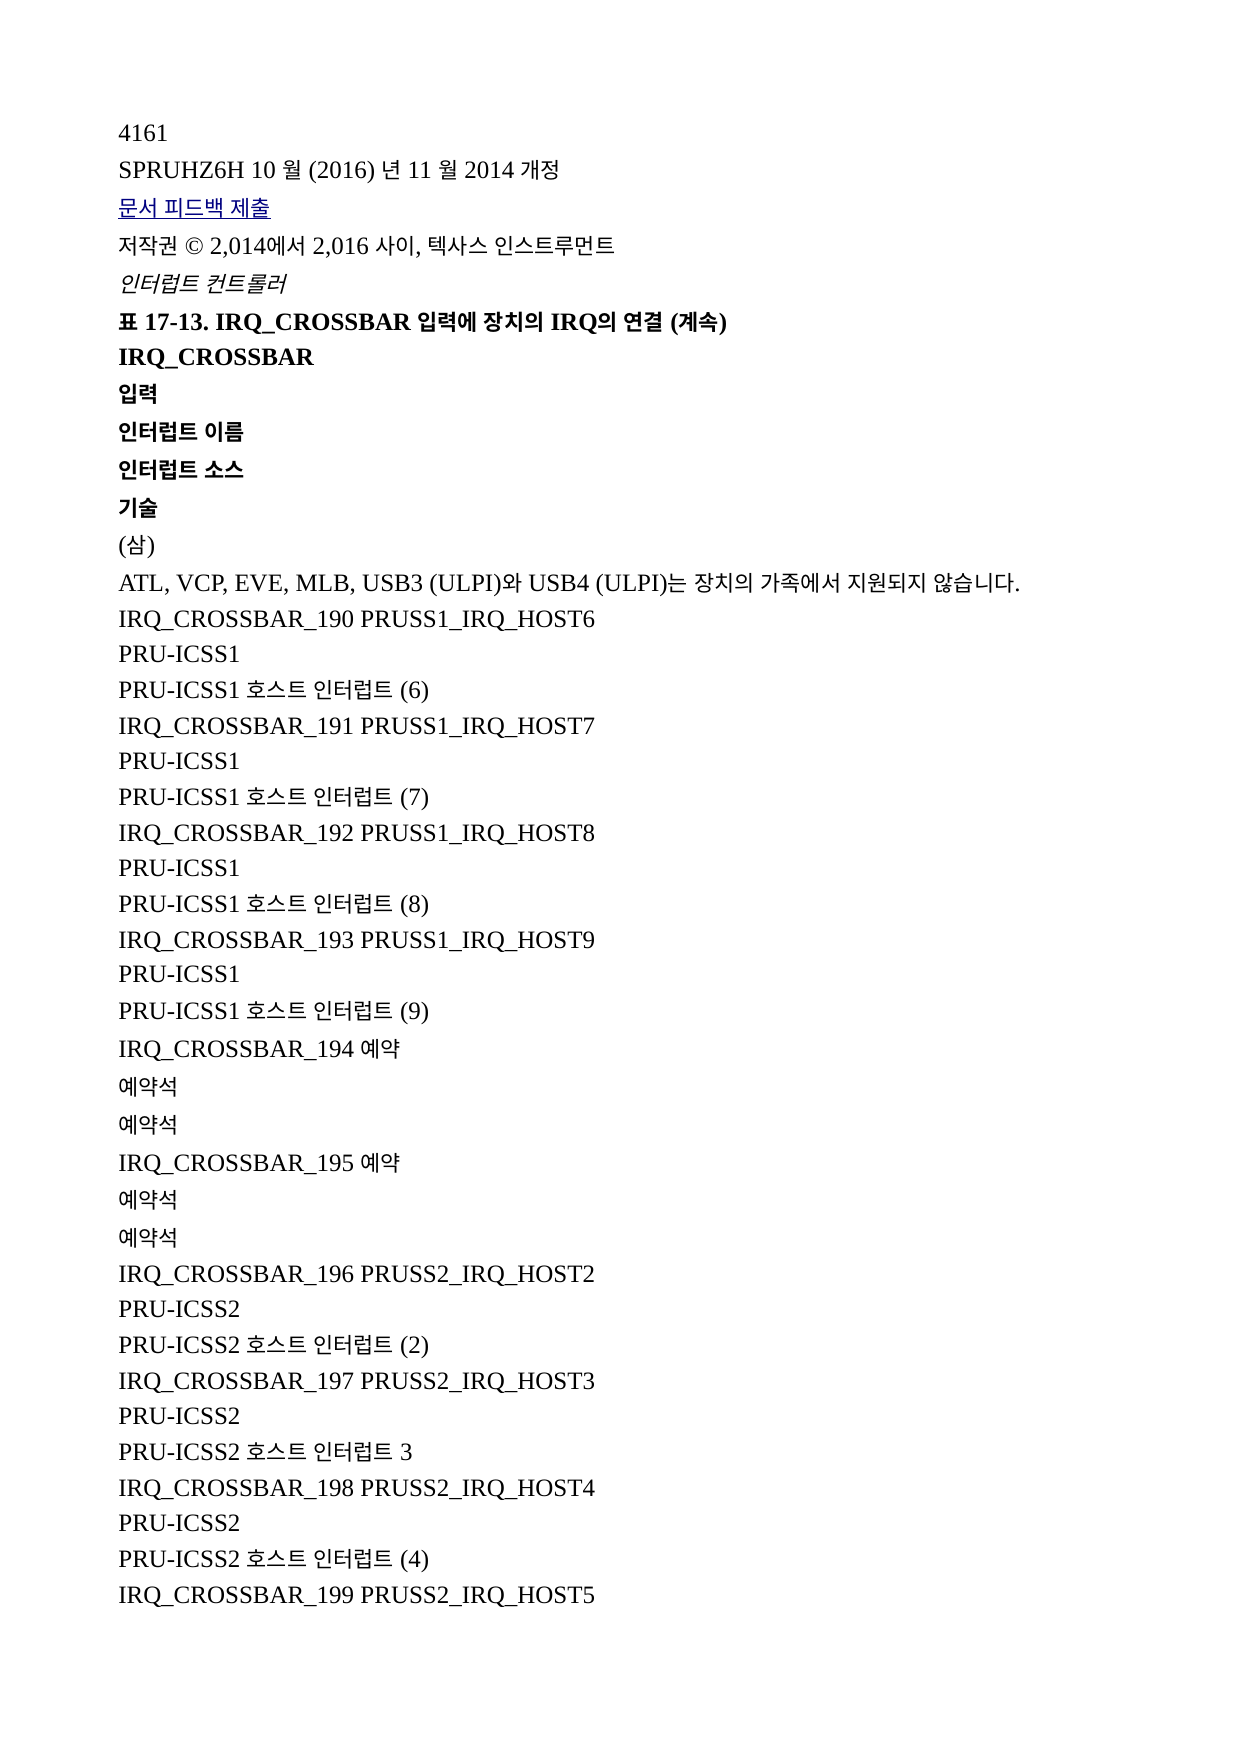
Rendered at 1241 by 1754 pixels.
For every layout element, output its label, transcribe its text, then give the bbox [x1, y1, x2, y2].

text 인터럽트 이름 [118, 415, 1122, 446]
text 기술 [118, 491, 1122, 522]
text PRU-ICSS2 [118, 1508, 1122, 1536]
text SPRUHZ6H 10 월 (2016) 년 11 월 2014 개정 [118, 153, 1122, 184]
text 입력 [118, 377, 1122, 408]
text 인터럽트 컨트롤러 [118, 267, 1122, 298]
text IRQ_CROSSBAR_192 PRUSS1_IRQ_HOST8 [118, 818, 1122, 847]
text 저작권 © 2,014에서 2,016 사이, 텍사스 인스트루먼트 [118, 229, 1122, 260]
text PRU-ICSS1 [118, 853, 1122, 881]
text PRU-ICSS1 [118, 959, 1122, 988]
text ATL, VCP, EVE, MLB, USB3 (ULPI)와 USB4 (ULPI)는 장치의 가족에서 지원되지 않습니다. [118, 566, 1122, 598]
text IRQ_CROSSBAR_198 PRUSS2_IRQ_HOST4 [118, 1473, 1122, 1502]
text PRU-ICSS2 호스트 인터럽트 3 [118, 1435, 1122, 1467]
text 예약석 [118, 1183, 1122, 1215]
text PRU-ICSS2 호스트 인터럽트 (4) [118, 1542, 1122, 1574]
text IRQ_CROSSBAR_199 PRUSS2_IRQ_HOST5 [118, 1580, 1122, 1609]
text PRU-ICSS1 호스트 인터럽트 (9) [118, 994, 1122, 1026]
text PRU-ICSS2 호스트 인터럽트 (2) [118, 1328, 1122, 1360]
text PRU-ICSS1 호스트 인터럽트 (7) [118, 780, 1122, 812]
text 문서 피드백 제출 [118, 191, 1122, 222]
text PRU-ICSS2 [118, 1294, 1122, 1323]
text 표 17-13. IRQ_CROSSBAR 입력에 장치의 IRQ의 연결 (계속) [118, 304, 1122, 336]
text 예약석 [118, 1108, 1122, 1139]
text IRQ_CROSSBAR_191 PRUSS1_IRQ_HOST7 [118, 711, 1122, 740]
text IRQ_CROSSBAR_190 PRUSS1_IRQ_HOST6 [118, 604, 1122, 633]
text IRQ_CROSSBAR_194 예약 [118, 1032, 1122, 1063]
text 4161 [118, 118, 1122, 147]
text PRU-ICSS1 [118, 639, 1122, 668]
text IRQ_CROSSBAR_193 PRUSS1_IRQ_HOST9 [118, 925, 1122, 954]
text IRQ_CROSSBAR_195 예약 [118, 1146, 1122, 1177]
text PRU-ICSS2 [118, 1401, 1122, 1429]
text PRU-ICSS1 호스트 인터럽트 (6) [118, 673, 1122, 705]
text PRU-ICSS1 호스트 인터럽트 (8) [118, 887, 1122, 919]
text IRQ_CROSSBAR_197 PRUSS2_IRQ_HOST3 [118, 1366, 1122, 1395]
text IRQ_CROSSBAR_196 PRUSS2_IRQ_HOST2 [118, 1259, 1122, 1288]
text 예약석 [118, 1221, 1122, 1253]
text IRQ_CROSSBAR [118, 342, 1122, 371]
text (삼) [118, 528, 1122, 560]
text 인터럽트 소스 [118, 453, 1122, 484]
text PRU-ICSS1 [118, 746, 1122, 774]
text 예약석 [118, 1070, 1122, 1101]
